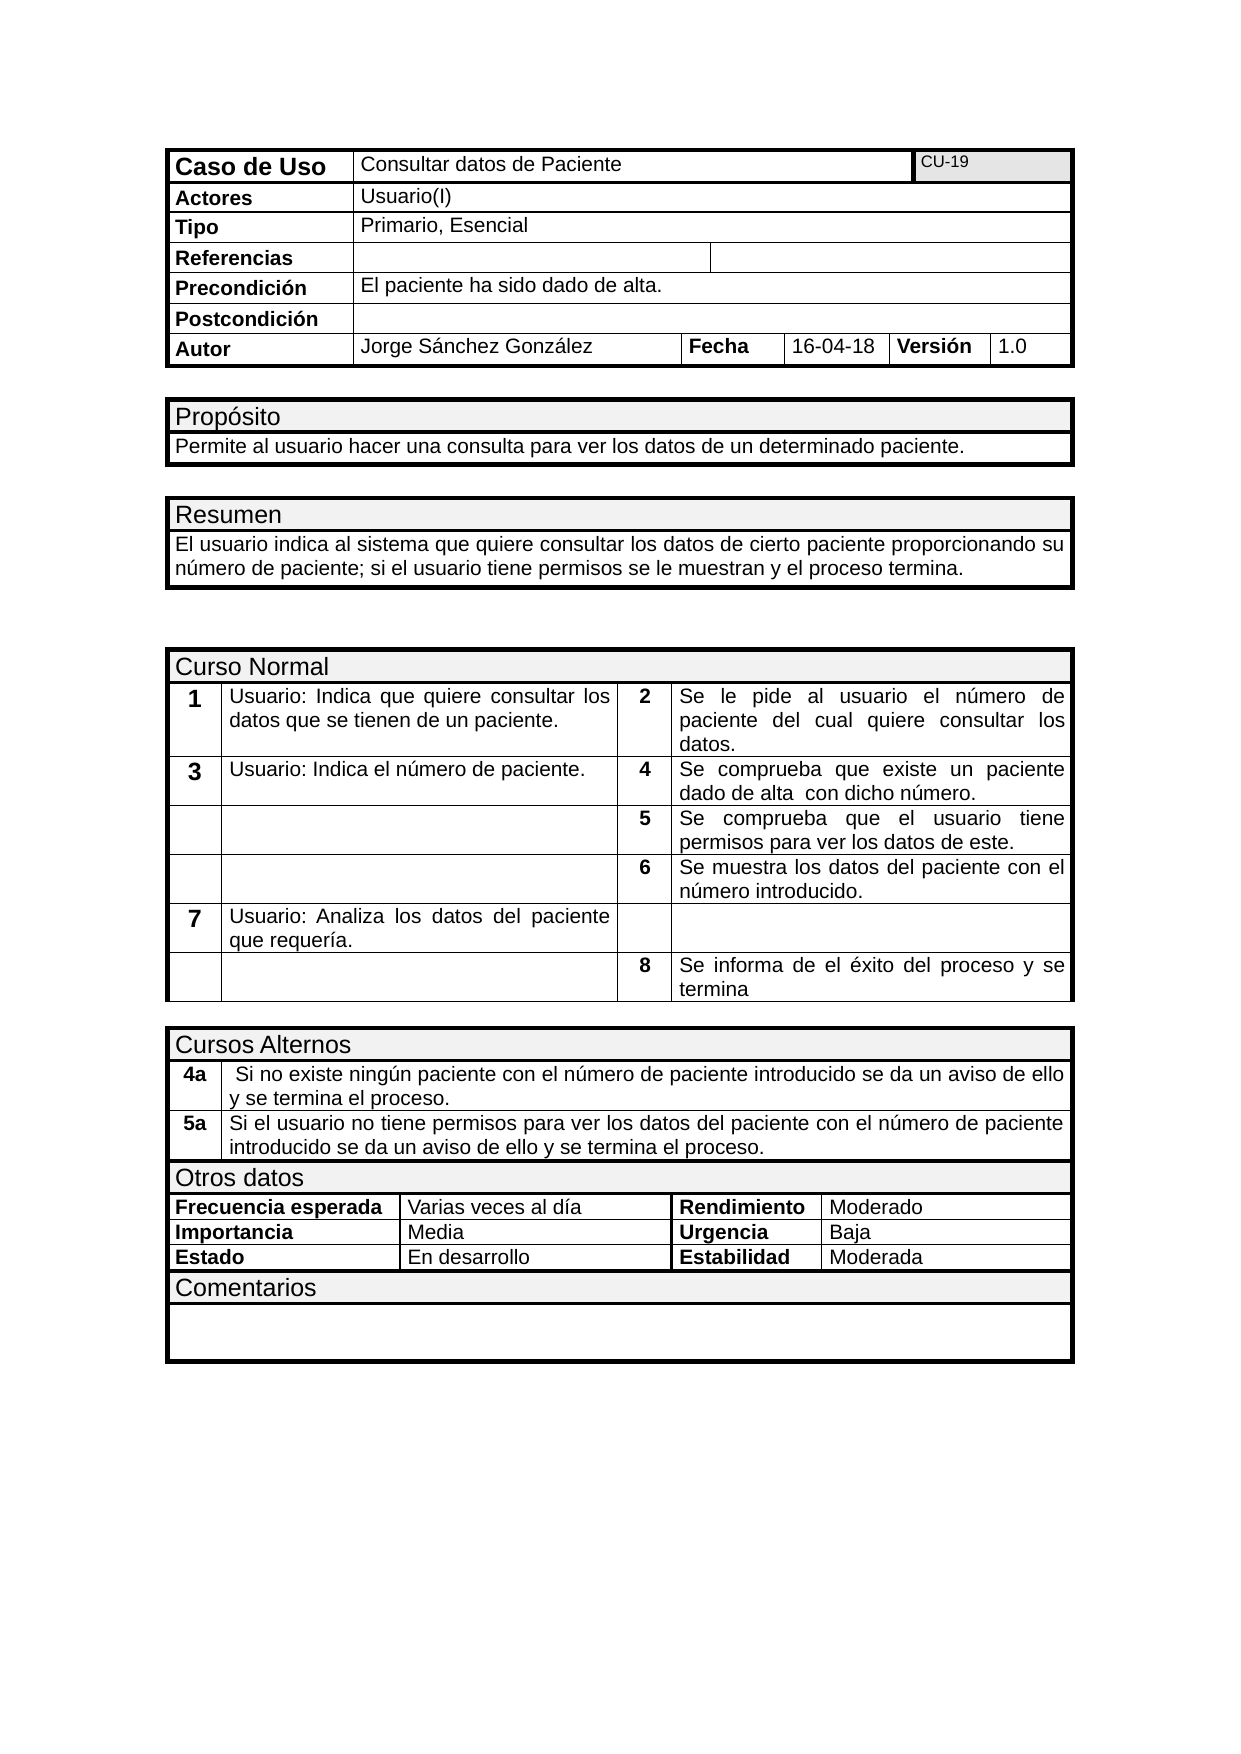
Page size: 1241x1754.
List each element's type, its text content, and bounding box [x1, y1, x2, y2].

table_cell Precondición [170, 273, 353, 303]
table_cell [618, 904, 671, 952]
table_cell Se comprueba que el usuario tiene permisos para ver los datos de este. [672, 806, 1070, 854]
table_cell El usuario indica al sistema que quiere consultar los datos de cierto paciente proporcionando su número de paciente; si el usuario tiene permisos se le muestran y el proceso termina. [170, 532, 1070, 585]
table_cell [170, 806, 221, 854]
table_cell Postcondición [170, 304, 353, 333]
table_cell Jorge Sánchez González [354, 334, 681, 363]
table_cell Varias veces al día [401, 1195, 670, 1219]
table_cell Permite al usuario hacer una consulta para ver los datos de un determinado paciente. [170, 434, 1070, 462]
table_cell Moderada [822, 1245, 1070, 1268]
table_cell Urgencia [673, 1220, 821, 1243]
table_cell 5a [170, 1111, 221, 1158]
table_cell Se le pide al usuario el número de paciente del cual quiere consultar los datos. [672, 684, 1070, 756]
table_cell Referencias [170, 243, 353, 272]
table_cell Si no existe ningún paciente con el número de paciente introducido se da un aviso de ello y se termina el proceso. [222, 1062, 1070, 1110]
table_cell Usuario: Indica que quiere consultar los datos que se tienen de un paciente. [222, 684, 617, 756]
table_cell Moderado [822, 1195, 1070, 1219]
table_header CU-19 [916, 152, 1070, 181]
table_cell 7 [170, 904, 221, 952]
table_cell Se muestra los datos del paciente con el número introducido. [672, 855, 1070, 903]
table_cell Estado [170, 1245, 399, 1268]
table_cell Usuario(I) [354, 184, 1070, 211]
table_cell Versión [890, 334, 990, 363]
table_cell 6 [618, 855, 671, 903]
table_cell Media [401, 1220, 670, 1243]
table_cell [222, 855, 617, 903]
table_cell 16-04-18 [785, 334, 889, 363]
table_cell Usuario: Analiza los datos del paciente que requería. [222, 904, 617, 952]
table_cell [711, 243, 1070, 272]
table_cell Tipo [170, 213, 353, 242]
table_header Resumen [170, 500, 1070, 529]
table_cell 4a [170, 1062, 221, 1110]
table_cell Se informa de el éxito del proceso y se termina [672, 953, 1070, 1001]
table_cell 3 [170, 757, 221, 805]
table_cell Autor [170, 334, 353, 363]
table_cell [672, 904, 1070, 952]
table_cell 1.0 [991, 334, 1070, 363]
table_header Propósito [170, 402, 1070, 430]
table_cell 5 [618, 806, 671, 854]
table_cell Estabilidad [673, 1245, 821, 1268]
table_cell [222, 806, 617, 854]
table_cell Se comprueba que existe un paciente dado de alta con dicho número. [672, 757, 1070, 805]
table_cell Fecha [682, 334, 784, 363]
table_header Curso Normal [170, 652, 1070, 681]
table_header Caso de Uso [170, 152, 353, 181]
table_cell 1 [170, 684, 221, 756]
table_cell El paciente ha sido dado de alta. [354, 273, 1070, 303]
table_cell [354, 304, 1070, 333]
table_cell Importancia [170, 1220, 399, 1243]
table_cell En desarrollo [401, 1245, 670, 1268]
table_cell Otros datos [170, 1163, 1070, 1192]
table_header Consultar datos de Paciente [354, 152, 911, 181]
table_cell [170, 855, 221, 903]
table_cell [170, 953, 221, 1001]
table_cell 8 [618, 953, 671, 1001]
table_cell Si el usuario no tiene permisos para ver los datos del paciente con el número de paciente introducido se da un aviso de ello y se termina el proceso. [222, 1111, 1070, 1158]
table_cell 4 [618, 757, 671, 805]
table_cell [170, 1305, 1070, 1359]
table_cell Baja [822, 1220, 1070, 1243]
table_cell Actores [170, 184, 353, 211]
table_cell Frecuencia esperada [170, 1195, 399, 1219]
table_cell Usuario: Indica el número de paciente. [222, 757, 617, 805]
table_cell Comentarios [170, 1273, 1070, 1302]
table_cell Primario, Esencial [354, 213, 1070, 242]
table_cell 2 [618, 684, 671, 756]
table_cell [354, 243, 710, 272]
table_cell Rendimiento [673, 1195, 821, 1219]
table_cell [222, 953, 617, 1001]
table_header Cursos Alternos [170, 1030, 1070, 1059]
